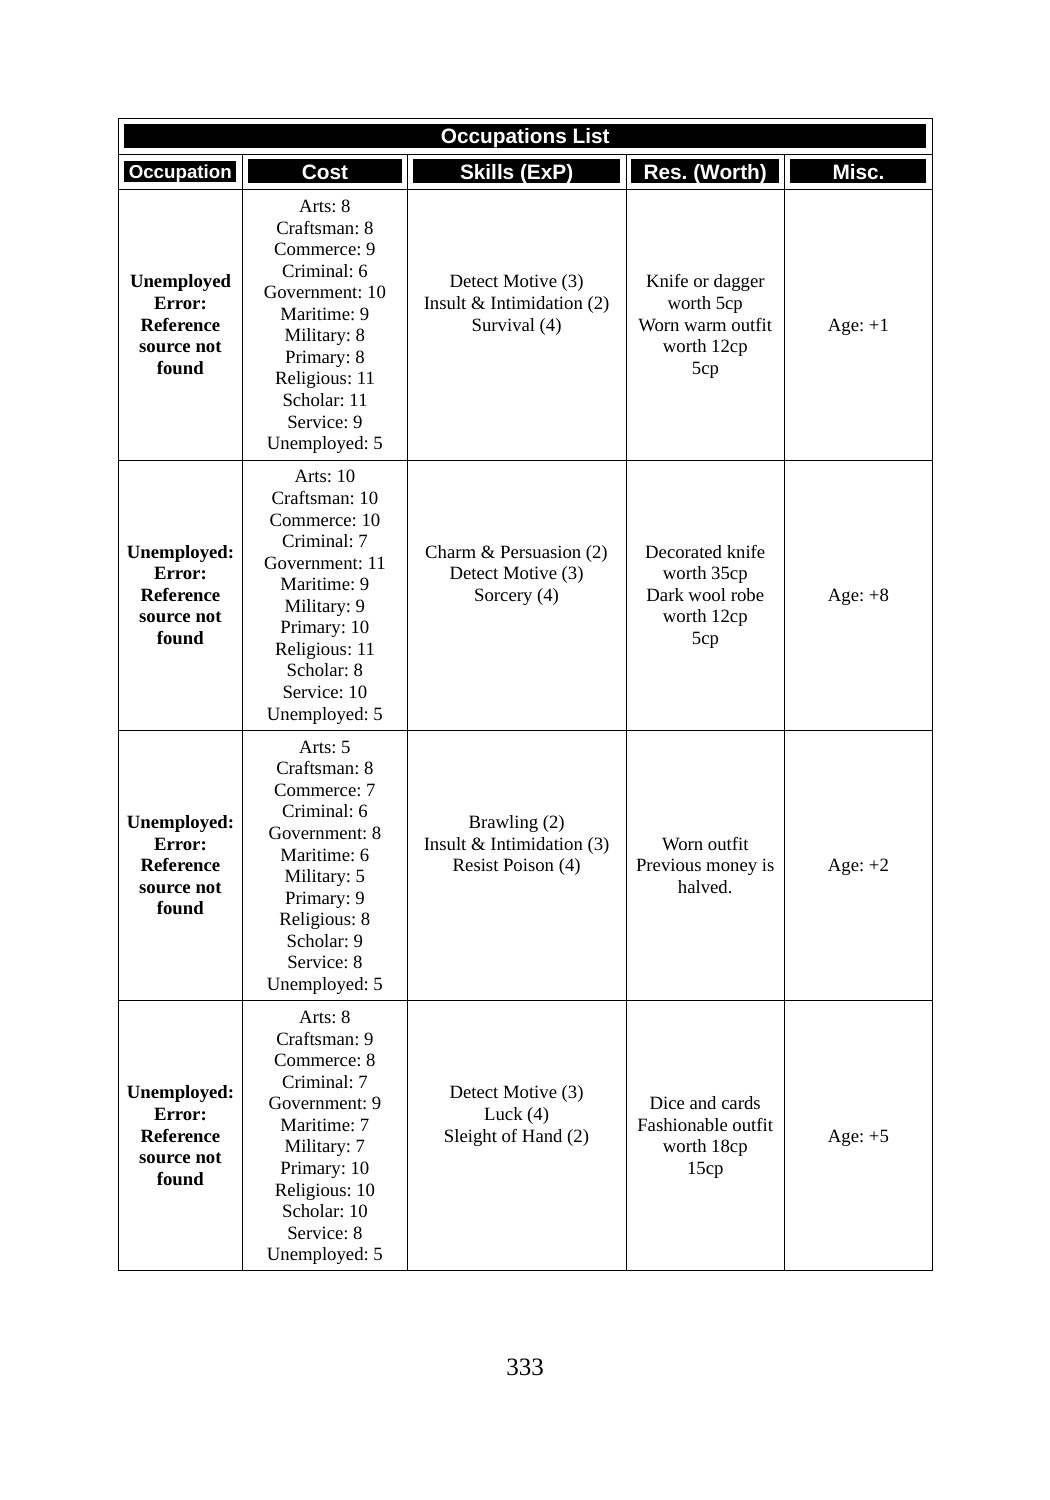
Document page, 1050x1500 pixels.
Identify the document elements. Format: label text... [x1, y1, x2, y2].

table_header Occupations List [119, 119, 932, 154]
table_cell Unemployed Error: Reference source not found [119, 190, 242, 459]
table_cell Age: +8 [785, 461, 932, 730]
table_cell Unemployed: Error: Reference source not found [119, 1001, 242, 1270]
table_cell Age: +1 [785, 190, 932, 459]
table_cell Age: +5 [785, 1001, 932, 1270]
table_cell Detect Motive (3) Luck (4) Sleight of Hand (2) [408, 1001, 626, 1270]
table_cell Worn outfit Previous money is halved. [627, 731, 784, 1000]
table_cell Unemployed: Error: Reference source not found [119, 461, 242, 730]
table_cell Skills (ExP) [408, 155, 626, 189]
table_cell Arts: 8 Craftsman: 8 Commerce: 9 Criminal: 6 Government: 10 Maritime: 9 Military: 8 Primary: 8 Religious: 11 Scholar: 11 Service: 9 Unemployed: 5 [243, 190, 407, 459]
table_cell Res. (Worth) [627, 155, 784, 189]
table_cell Arts: 5 Craftsman: 8 Commerce: 7 Criminal: 6 Government: 8 Maritime: 6 Military: 5 Primary: 9 Religious: 8 Scholar: 9 Service: 8 Unemployed: 5 [243, 731, 407, 1000]
table_cell Brawling (2) Insult & Intimidation (3) Resist Poison (4) [408, 731, 626, 1000]
table_cell Arts: 8 Craftsman: 9 Commerce: 8 Criminal: 7 Government: 9 Maritime: 7 Military: 7 Primary: 10 Religious: 10 Scholar: 10 Service: 8 Unemployed: 5 [243, 1001, 407, 1270]
table_cell Unemployed: Error: Reference source not found [119, 731, 242, 1000]
table_cell Decorated knife worth 35cp Dark wool robe worth 12cp 5cp [627, 461, 784, 730]
table_cell Occupation [119, 155, 242, 189]
table_cell Cost [243, 155, 407, 189]
table_cell Charm & Persuasion (2) Detect Motive (3) Sorcery (4) [408, 461, 626, 730]
table_cell Misc. [785, 155, 932, 189]
table_cell Age: +2 [785, 731, 932, 1000]
table_cell Knife or dagger worth 5cp Worn warm outfit worth 12cp 5cp [627, 190, 784, 459]
table_cell Detect Motive (3) Insult & Intimidation (2) Survival (4) [408, 190, 626, 459]
table_cell Dice and cards Fashionable outfit worth 18cp 15cp [627, 1001, 784, 1270]
table_cell Arts: 10 Craftsman: 10 Commerce: 10 Criminal: 7 Government: 11 Maritime: 9 Military: 9 Primary: 10 Religious: 11 Scholar: 8 Service: 10 Unemployed: 5 [243, 461, 407, 730]
